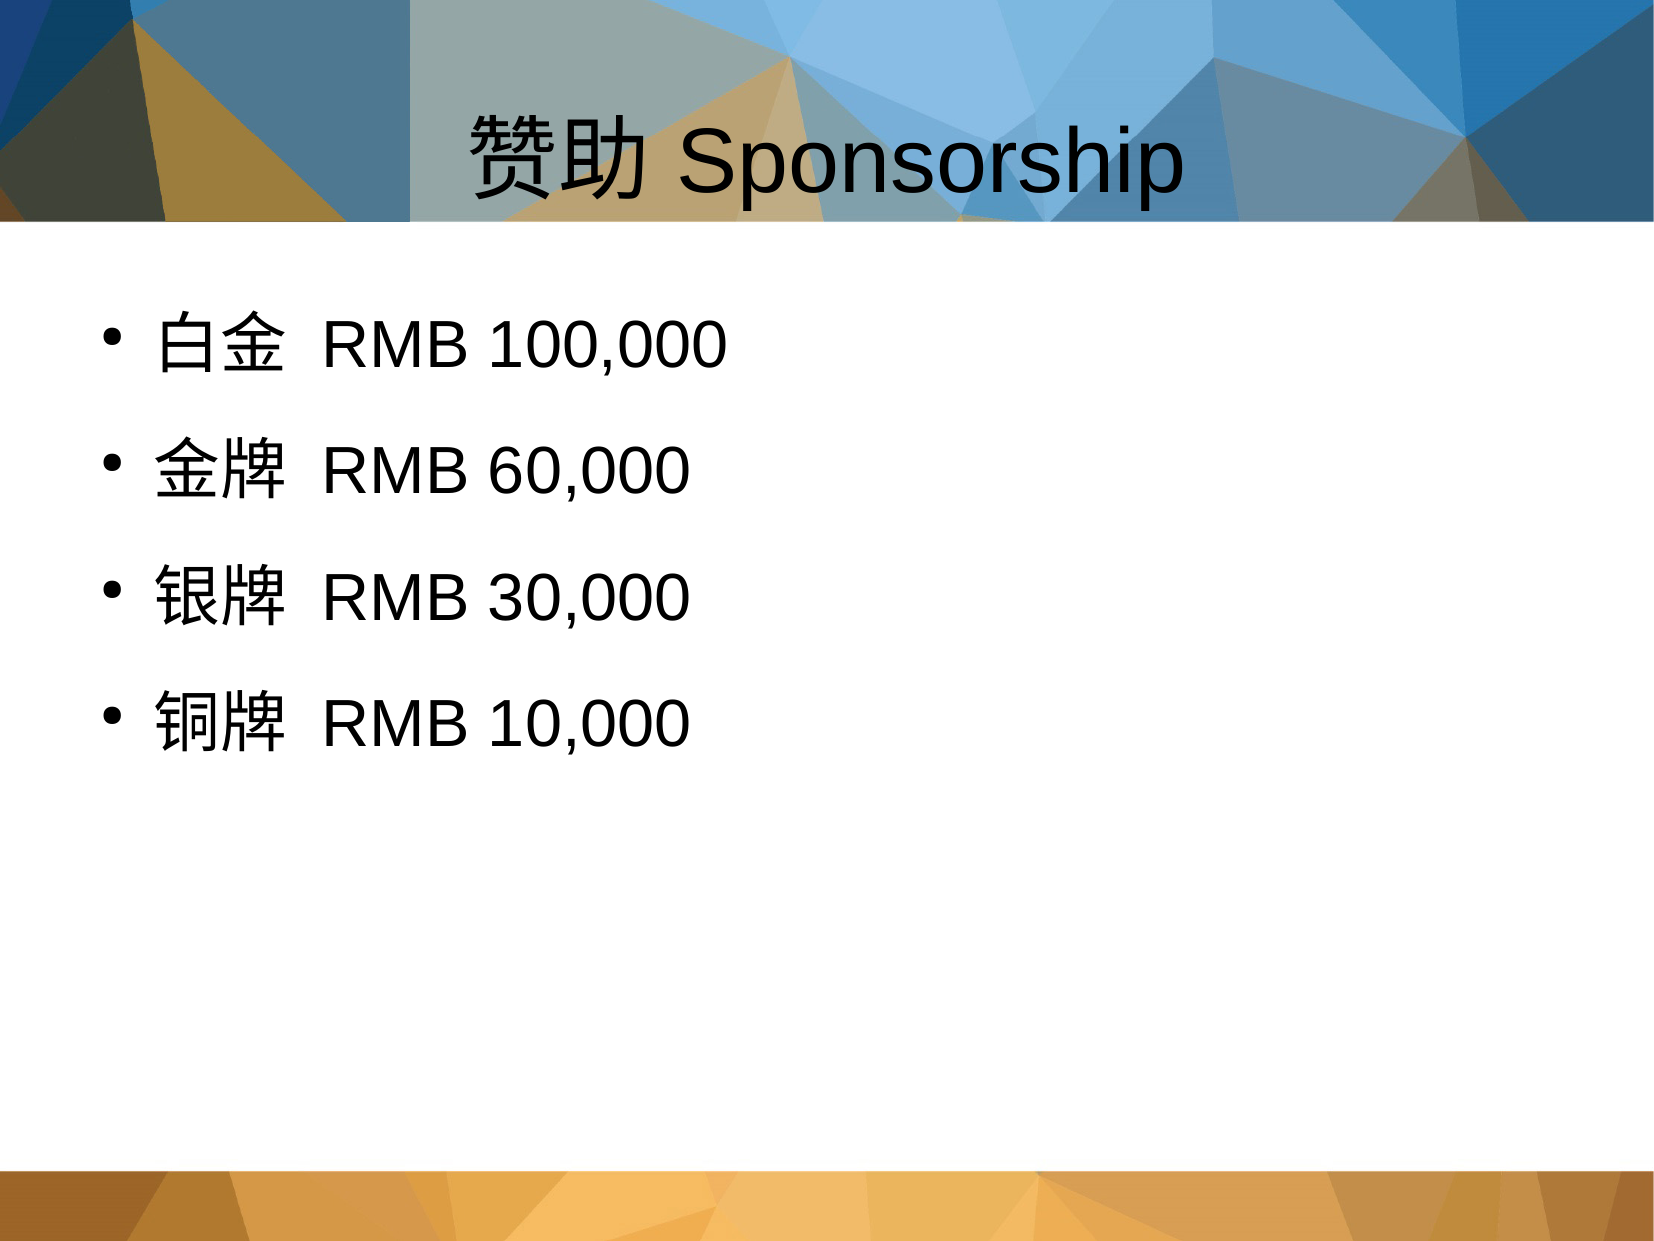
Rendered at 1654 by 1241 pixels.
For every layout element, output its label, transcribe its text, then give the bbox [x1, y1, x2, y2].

title 赞助Sponsorship [82, 49, 1571, 257]
picture [0, 0, 1654, 1241]
list 白金 RMB 100,000 金牌 RMB 60,000 银牌 RMB 30,000 铜牌 RMB 10,000 [82, 290, 1571, 1010]
